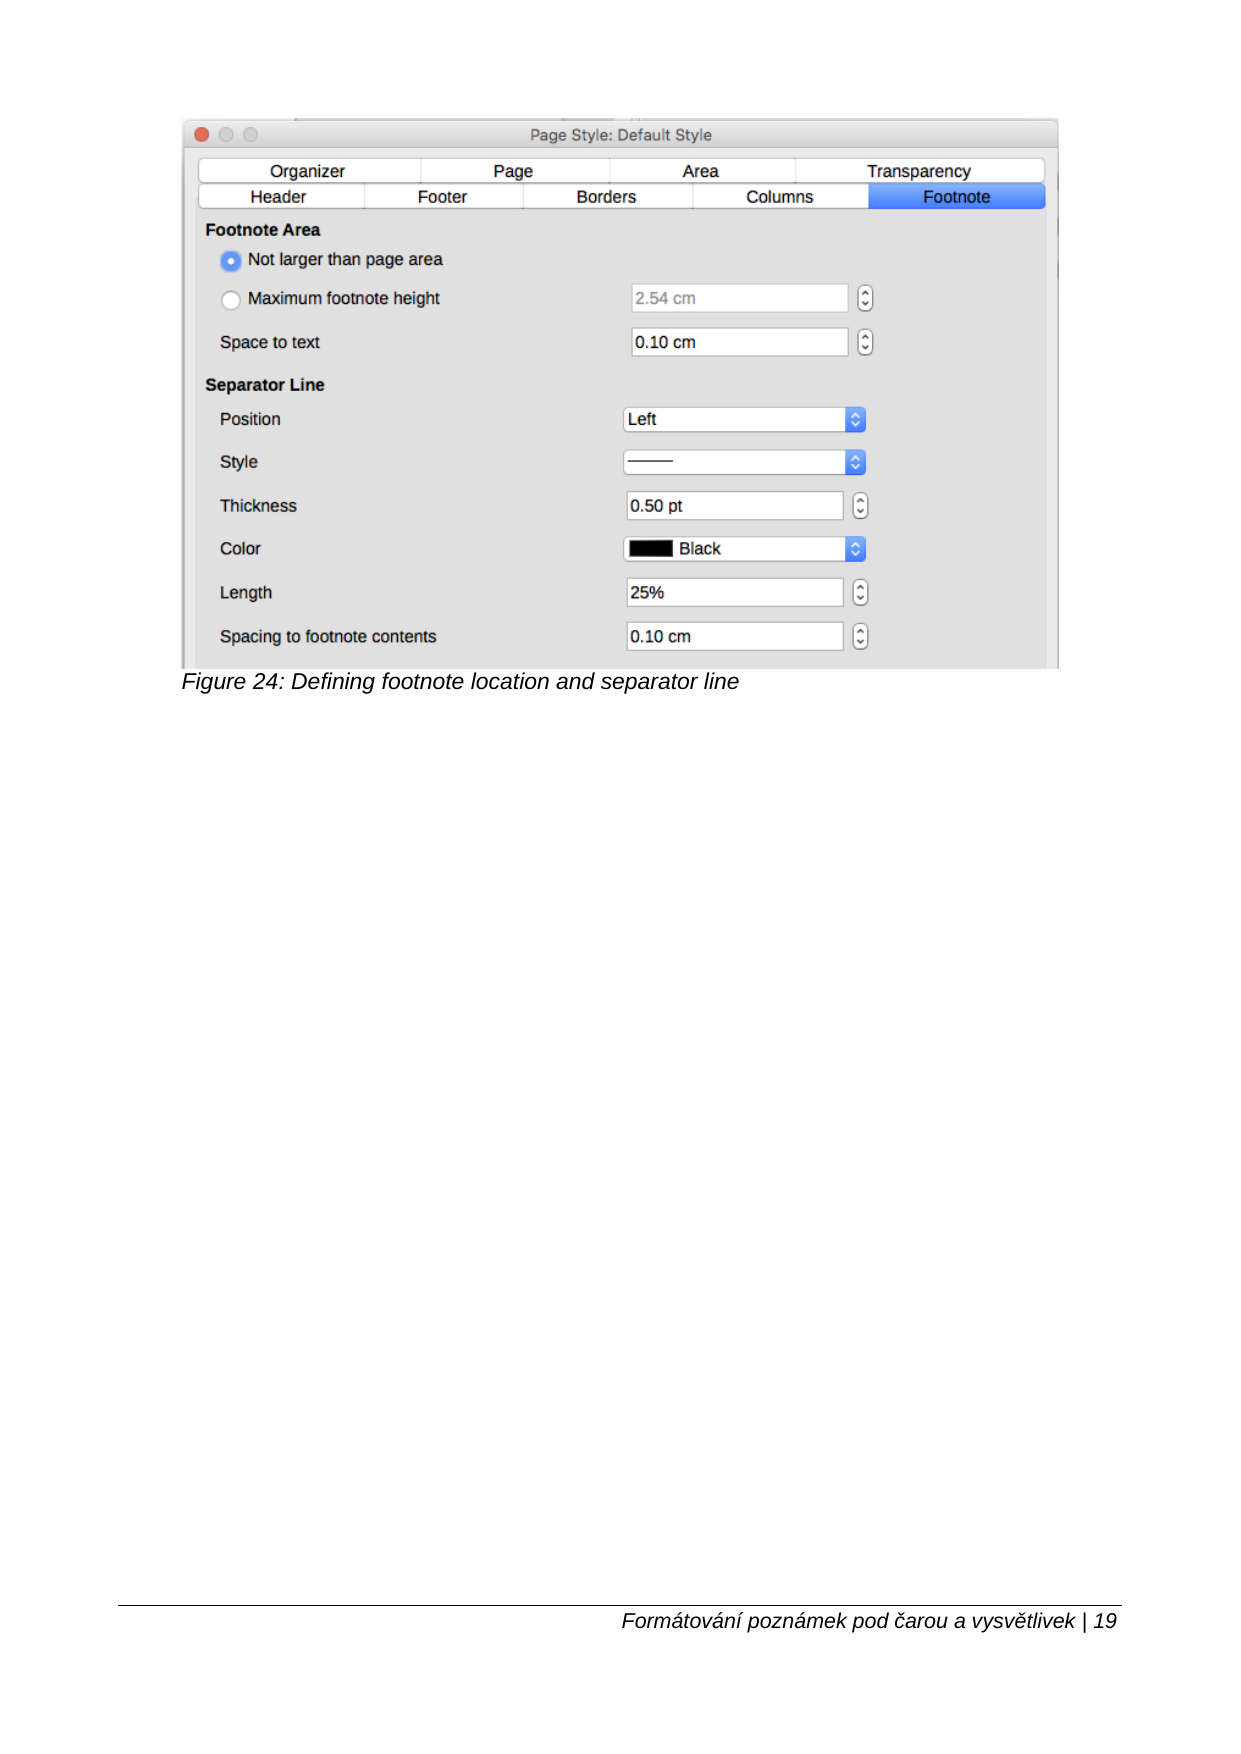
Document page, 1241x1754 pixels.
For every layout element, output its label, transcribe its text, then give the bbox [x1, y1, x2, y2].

text Figure 24: Defining footnote location and separator line [181, 669, 1059, 694]
picture [181, 118, 1059, 669]
